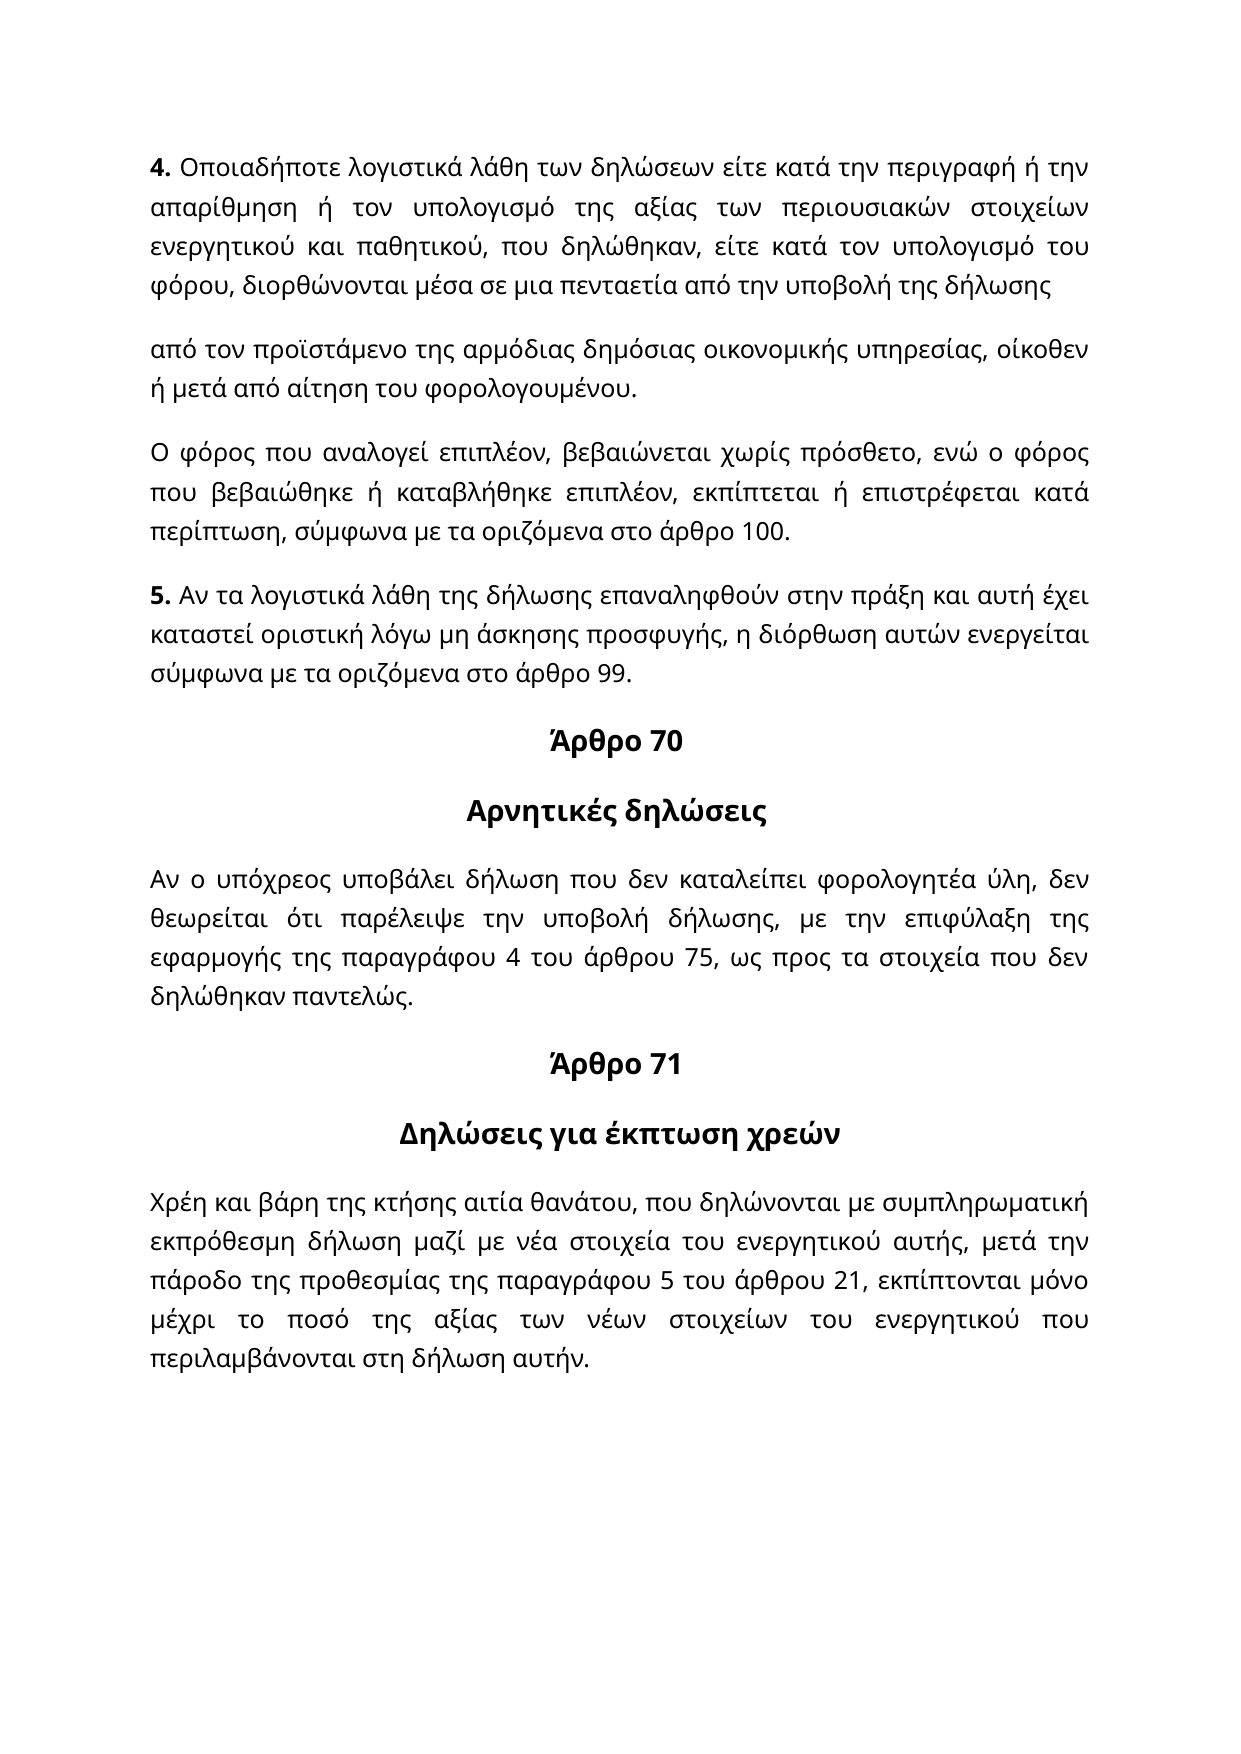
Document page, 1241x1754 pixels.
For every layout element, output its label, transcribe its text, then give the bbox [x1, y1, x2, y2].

text Αν ο υπόχρεος υποβάλει δήλωση που δεν καταλείπει φορολογητέα ύλη, δεν θεωρείται ότι παρέλειψε την υποβολή δήλωσης, με την επιφύλαξη της εφαρμογής της παραγράφου 4 του άρθρου 75, ως προς τα στοιχεία που δεν δηλώθηκαν παντελώς. [150, 861, 1090, 1013]
text 4. Οποιαδήποτε λογιστικά λάθη των δηλώσεων είτε κατά την περιγραφή ή την απαρίθμηση ή τον υπολογισμό της αξίας των περιουσιακών στοιχείων ενεργητικού και παθητικού, που δηλώθηκαν, είτε κατά τον υπολογισμό του φόρου, διορθώνονται μέσα σε μια πενταετία από την υποβολή της δήλωσης [150, 150, 1090, 302]
text 5. Αν τα λογιστικά λάθη της δήλωσης επαναληφθούν στην πράξη και αυτή έχει καταστεί οριστική λόγω μη άσκησης προσφυγής, η διόρθωση αυτών ενεργείται σύμφωνα με τα οριζόμενα στο άρθρο 99. [150, 577, 1090, 690]
subtitle Δηλώσεις για έκπτωση χρεών [150, 1113, 1090, 1153]
text από τον προϊστάμενο της αρμόδιας δημόσιας οικονομικής υπηρεσίας, οίκοθεν ή μετά από αίτηση του φορολογουμένου. [150, 332, 1090, 405]
subtitle Άρθρο 70 [150, 720, 1090, 760]
text Ο φόρος που αναλογεί επιπλέον, βεβαιώνεται χωρίς πρόσθετο, ενώ ο φόρος που βεβαιώθηκε ή καταβλήθηκε επιπλέον, εκπίπτεται ή επιστρέφεται κατά περίπτωση, σύμφωνα με τα οριζόμενα στο άρθρο 100. [150, 435, 1090, 547]
subtitle Άρθρο 71 [150, 1043, 1090, 1083]
subtitle Αρνητικές δηλώσεις [150, 791, 1090, 830]
text Χρέη και βάρη της κτήσης αιτία θανάτου, που δηλώνονται με συμπληρωματική εκπρόθεσμη δήλωση μαζί με νέα στοιχεία του ενεργητικού αυτής, μετά την πάροδο της προθεσμίας της παραγράφου 5 του άρθρου 21, εκπίπτονται μόνο μέχρι το ποσό της αξίας των νέων στοιχείων του ενεργητικού που περιλαμβάνονται στη δήλωση αυτήν. [150, 1184, 1090, 1375]
